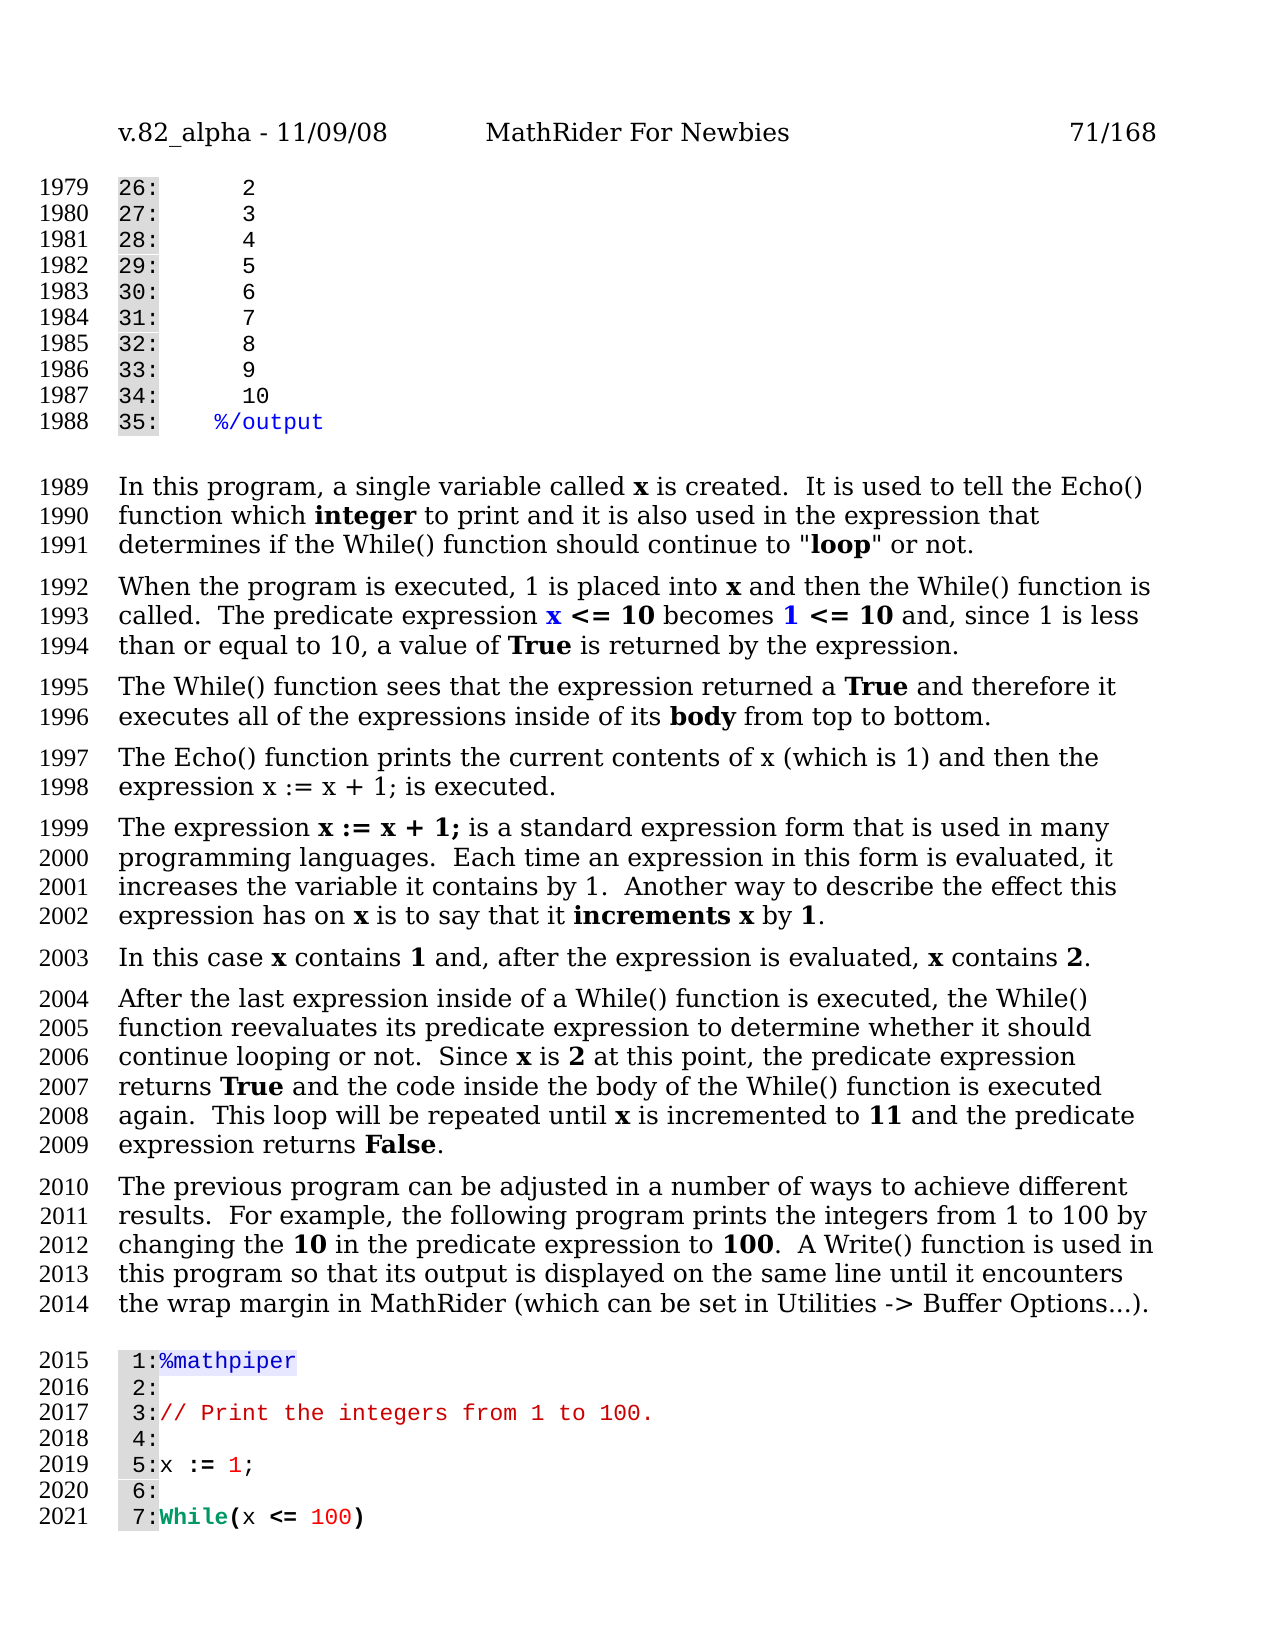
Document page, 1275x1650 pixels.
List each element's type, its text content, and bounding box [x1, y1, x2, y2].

text The Echo() function prints the current contents of x (which is 1) and then the expression x := x + 1; is executed. [118, 743, 1157, 801]
text 34: 10 [118, 384, 1157, 410]
text 30: 6 [118, 281, 1157, 306]
text The previous program can be adjusted in a number of ways to achieve different results. For example, the following program prints the integers from 1 to 100 by changing the 10 in the predicate expression to 100. A Write() function is used in this program so that its output is displayed on the same line until it encounters the wrap margin in MathRider (which can be set in Utilities -> Buffer Options...). [118, 1172, 1157, 1318]
text 33: 9 [118, 358, 1157, 384]
text 5:x := 1; [118, 1454, 1157, 1479]
text The expression x := x + 1; is a standard expression form that is used in many programming languages. Each time an expression in this form is evaluated, it increases the variable it contains by 1. Another way to describe the effect this expression has on x is to say that it increments x by 1. [118, 813, 1157, 930]
text The While() function sees that the expression returned a True and therefore it executes all of the expressions inside of its body from top to bottom. [118, 672, 1157, 731]
text 6: [118, 1479, 1157, 1506]
text 32: 8 [118, 332, 1157, 358]
text 27: 3 [118, 203, 1157, 229]
text 31: 7 [118, 306, 1157, 332]
text 4: [118, 1428, 1157, 1454]
text 26: 2 [118, 177, 1157, 203]
text 2: [118, 1376, 1157, 1402]
text In this case x contains 1 and, after the expression is evaluated, x contains 2. [118, 942, 1157, 972]
text When the program is executed, 1 is placed into x and then the While() function is called. The predicate expression x <= 10 becomes 1 <= 10 and, since 1 is less than or equal to 10, a value of True is returned by the expression. [118, 572, 1157, 660]
text 3:// Print the integers from 1 to 100. [118, 1402, 1157, 1428]
text 29: 5 [118, 254, 1157, 281]
text 35: %/output [118, 410, 1157, 436]
text 7:While(x <= 100) [118, 1506, 1157, 1531]
text 1:%mathpiper [118, 1350, 1157, 1376]
text 28: 4 [118, 229, 1157, 254]
text In this program, a single variable called x is created. It is used to tell the Echo() function which integer to print and it is also used in the expression that determines if the While() function should continue to "loop" or not. [118, 472, 1157, 560]
text After the last expression inside of a While() function is executed, the While() function reevaluates its predicate expression to determine whether it should continue looping or not. Since x is 2 at this point, the predicate expression returns True and the code inside the body of the While() function is executed again. This loop will be repeated until x is incremented to 11 and the predicate expression returns False. [118, 984, 1157, 1160]
